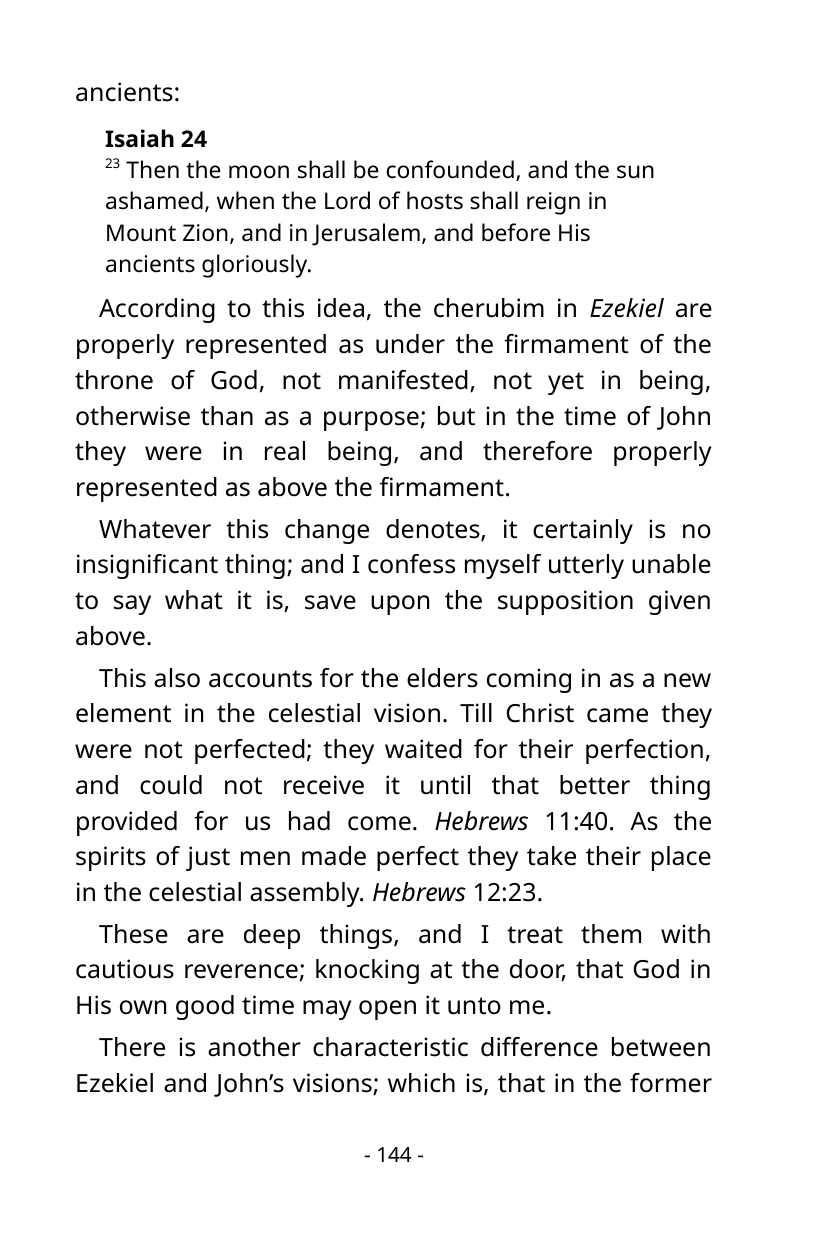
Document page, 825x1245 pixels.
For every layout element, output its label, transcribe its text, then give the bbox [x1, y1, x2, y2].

text These are deep things, and I treat them with cautious reverence; knocking at the door, that God in His own good time may open it unto me. [75, 916, 712, 1022]
text ancients: [75, 75, 712, 109]
text 23 Then the moon shall be confounded, and the sun ashamed, when the Lord of hosts shall reign in Mount Zion, and in Jerusalem, and before His ancients gloriously. [105, 154, 682, 279]
text This also accounts for the elders coming in as a new element in the celestial vision. Till Christ came they were not perfected; they waited for their perfection, and could not receive it until that better thing provided for us had come. Hebrews 11:40. As the spirits of just men made perfect they take their place in the celestial assembly. Hebrews 12:23. [75, 660, 712, 909]
text According to this idea, the cherubim in Ezekiel are properly represented as under the firmament of the throne of God, not manifested, not yet in being, otherwise than as a purpose; but in the time of John they were in real being, and therefore properly represented as above the firmament. [75, 291, 712, 504]
text Whatever this change denotes, it certainly is no insignificant thing; and I confess myself utterly unable to say what it is, save upon the supposition given above. [75, 511, 712, 653]
text Isaiah 24 [105, 123, 712, 154]
text There is another characteristic difference between Ezekiel and John’s visions; which is, that in the former [75, 1030, 712, 1099]
